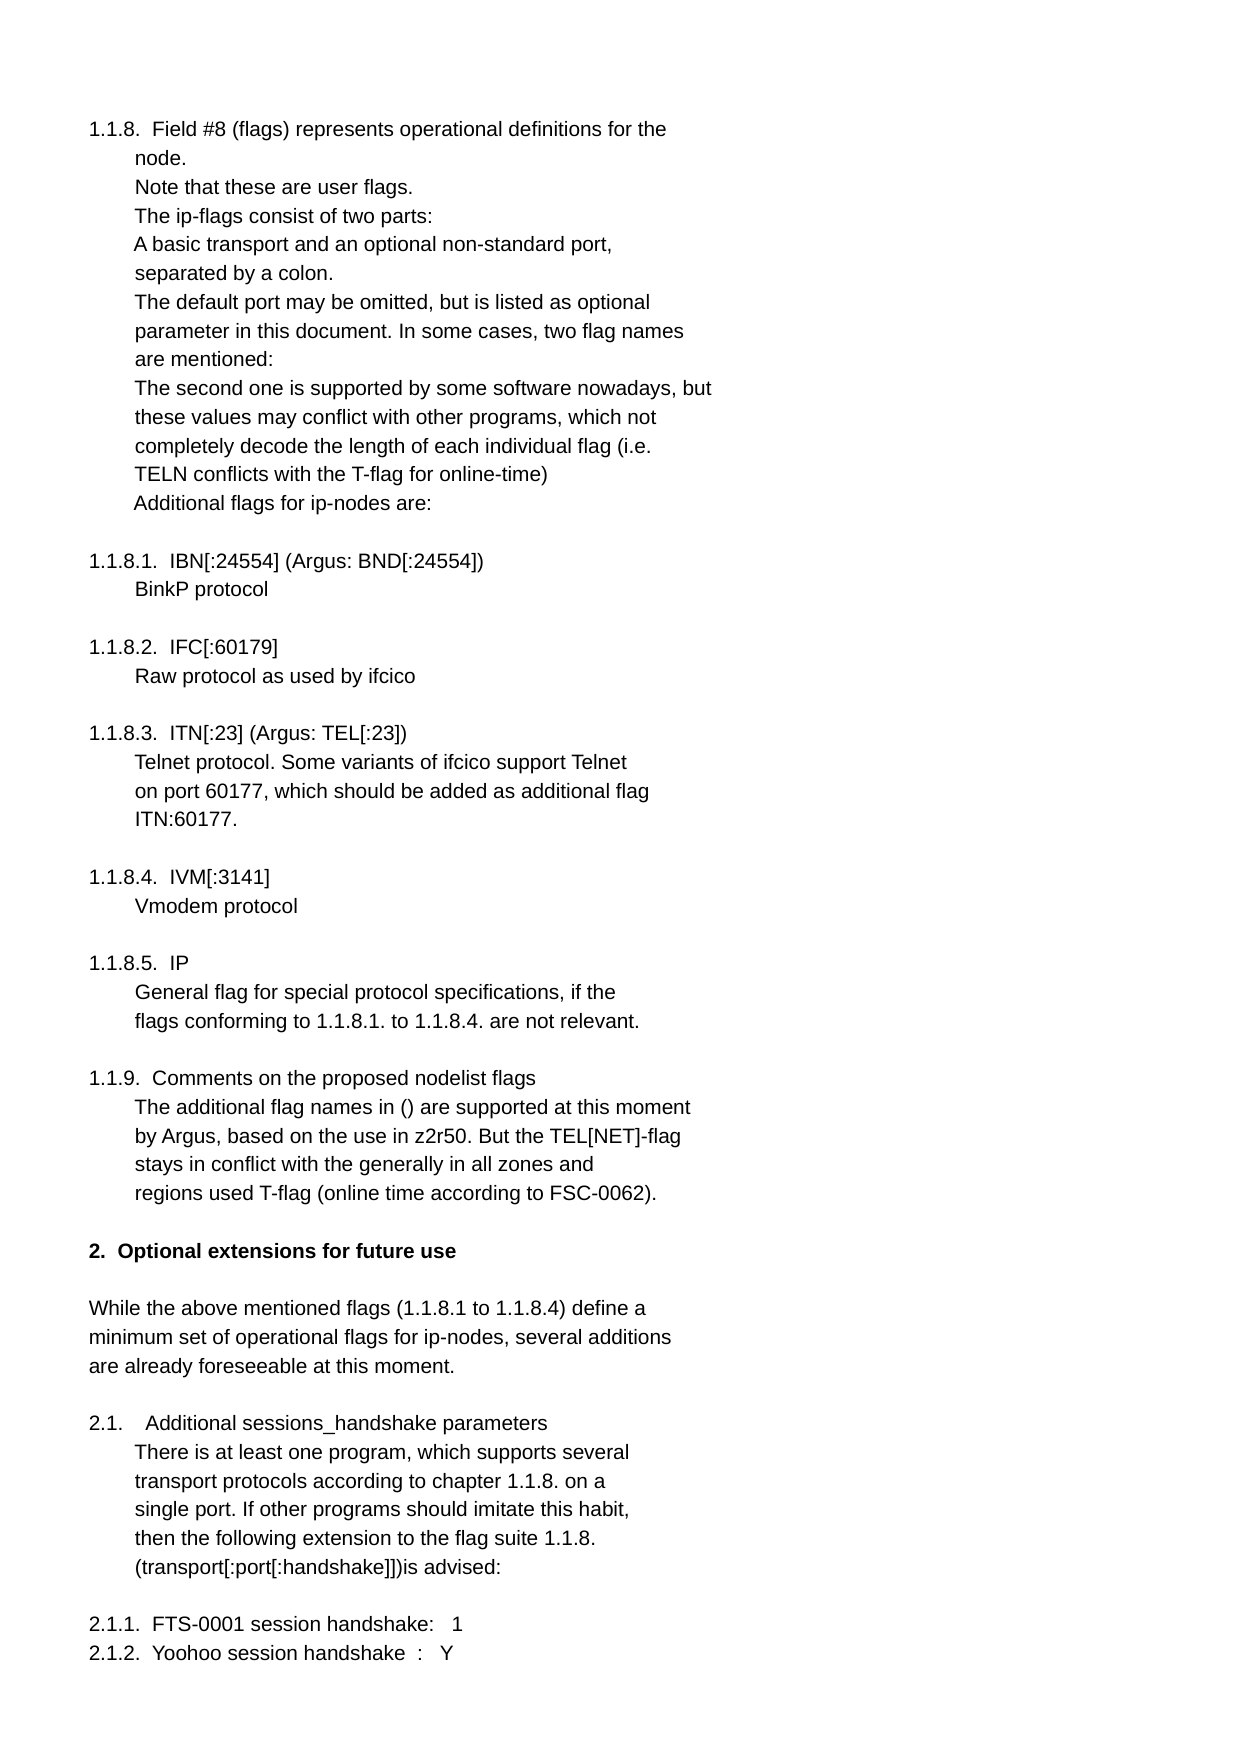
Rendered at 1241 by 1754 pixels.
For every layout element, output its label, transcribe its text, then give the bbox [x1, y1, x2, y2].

text The ip-flags consist of two parts: [88, 203, 1152, 227]
text The additional flag names in () are supported at this moment [88, 1095, 1152, 1119]
text The default port may be omitted, but is listed as optional [88, 290, 1152, 314]
text A basic transport and an optional non-standard port, [88, 232, 1152, 256]
text minimum set of operational flags for ip-nodes, several additions [88, 1325, 1152, 1349]
text Raw protocol as used by ifcico [88, 663, 1152, 687]
text 1.1.8.2. IFC[:60179] [88, 635, 1152, 659]
text regions used T-flag (online time according to FSC-0062). [88, 1181, 1152, 1205]
text BinkP protocol [88, 577, 1152, 601]
text TELN conflicts with the T-flag for online-time) [88, 462, 1152, 486]
text are mentioned: [88, 347, 1152, 371]
text these values may conflict with other programs, which not [88, 405, 1152, 429]
text by Argus, based on the use in z2r50. But the TEL[NET]-flag [88, 1123, 1152, 1147]
text 1.1.9. Comments on the proposed nodelist flags [88, 1066, 1152, 1090]
text 1.1.8. Field #8 (flags) represents operational definitions for the [88, 117, 1152, 141]
text Note that these are user flags. [88, 175, 1152, 199]
text 1.1.8.5. IP [88, 951, 1152, 975]
text There is at least one program, which supports several [88, 1440, 1152, 1464]
text 1.1.8.4. IVM[:3141] [88, 865, 1152, 889]
text parameter in this document. In some cases, two flag names [88, 318, 1152, 342]
text node. [88, 146, 1152, 170]
text separated by a colon. [88, 261, 1152, 285]
text 2.1.1. FTS-0001 session handshake: 1 [88, 1612, 1152, 1636]
text General flag for special protocol specifications, if the [88, 980, 1152, 1004]
text 1.1.8.3. ITN[:23] (Argus: TEL[:23]) [88, 721, 1152, 745]
text single port. If other programs should imitate this habit, [88, 1497, 1152, 1521]
text (transport[:port[:handshake]])is advised: [88, 1555, 1152, 1579]
text transport protocols according to chapter 1.1.8. on a [88, 1468, 1152, 1492]
text 2.1.2. Yoohoo session handshake : Y [88, 1641, 1152, 1665]
text 2. Optional extensions for future use [88, 1238, 1152, 1262]
text Additional flags for ip-nodes are: [88, 491, 1152, 515]
text ITN:60177. [88, 807, 1152, 831]
text then the following extension to the flag suite 1.1.8. [88, 1526, 1152, 1550]
text stays in conflict with the generally in all zones and [88, 1152, 1152, 1176]
text are already foreseeable at this moment. [88, 1353, 1152, 1377]
text completely decode the length of each individual flag (i.e. [88, 433, 1152, 457]
text Vmodem protocol [88, 893, 1152, 917]
text While the above mentioned flags (1.1.8.1 to 1.1.8.4) define a [88, 1296, 1152, 1320]
text on port 60177, which should be added as additional flag [88, 778, 1152, 802]
text The second one is supported by some software nowadays, but [88, 376, 1152, 400]
text Telnet protocol. Some variants of ifcico support Telnet [88, 750, 1152, 774]
text 2.1. Additional sessions_handshake parameters [88, 1411, 1152, 1435]
text 1.1.8.1. IBN[:24554] (Argus: BND[:24554]) [88, 548, 1152, 572]
text flags conforming to 1.1.8.1. to 1.1.8.4. are not relevant. [88, 1008, 1152, 1032]
